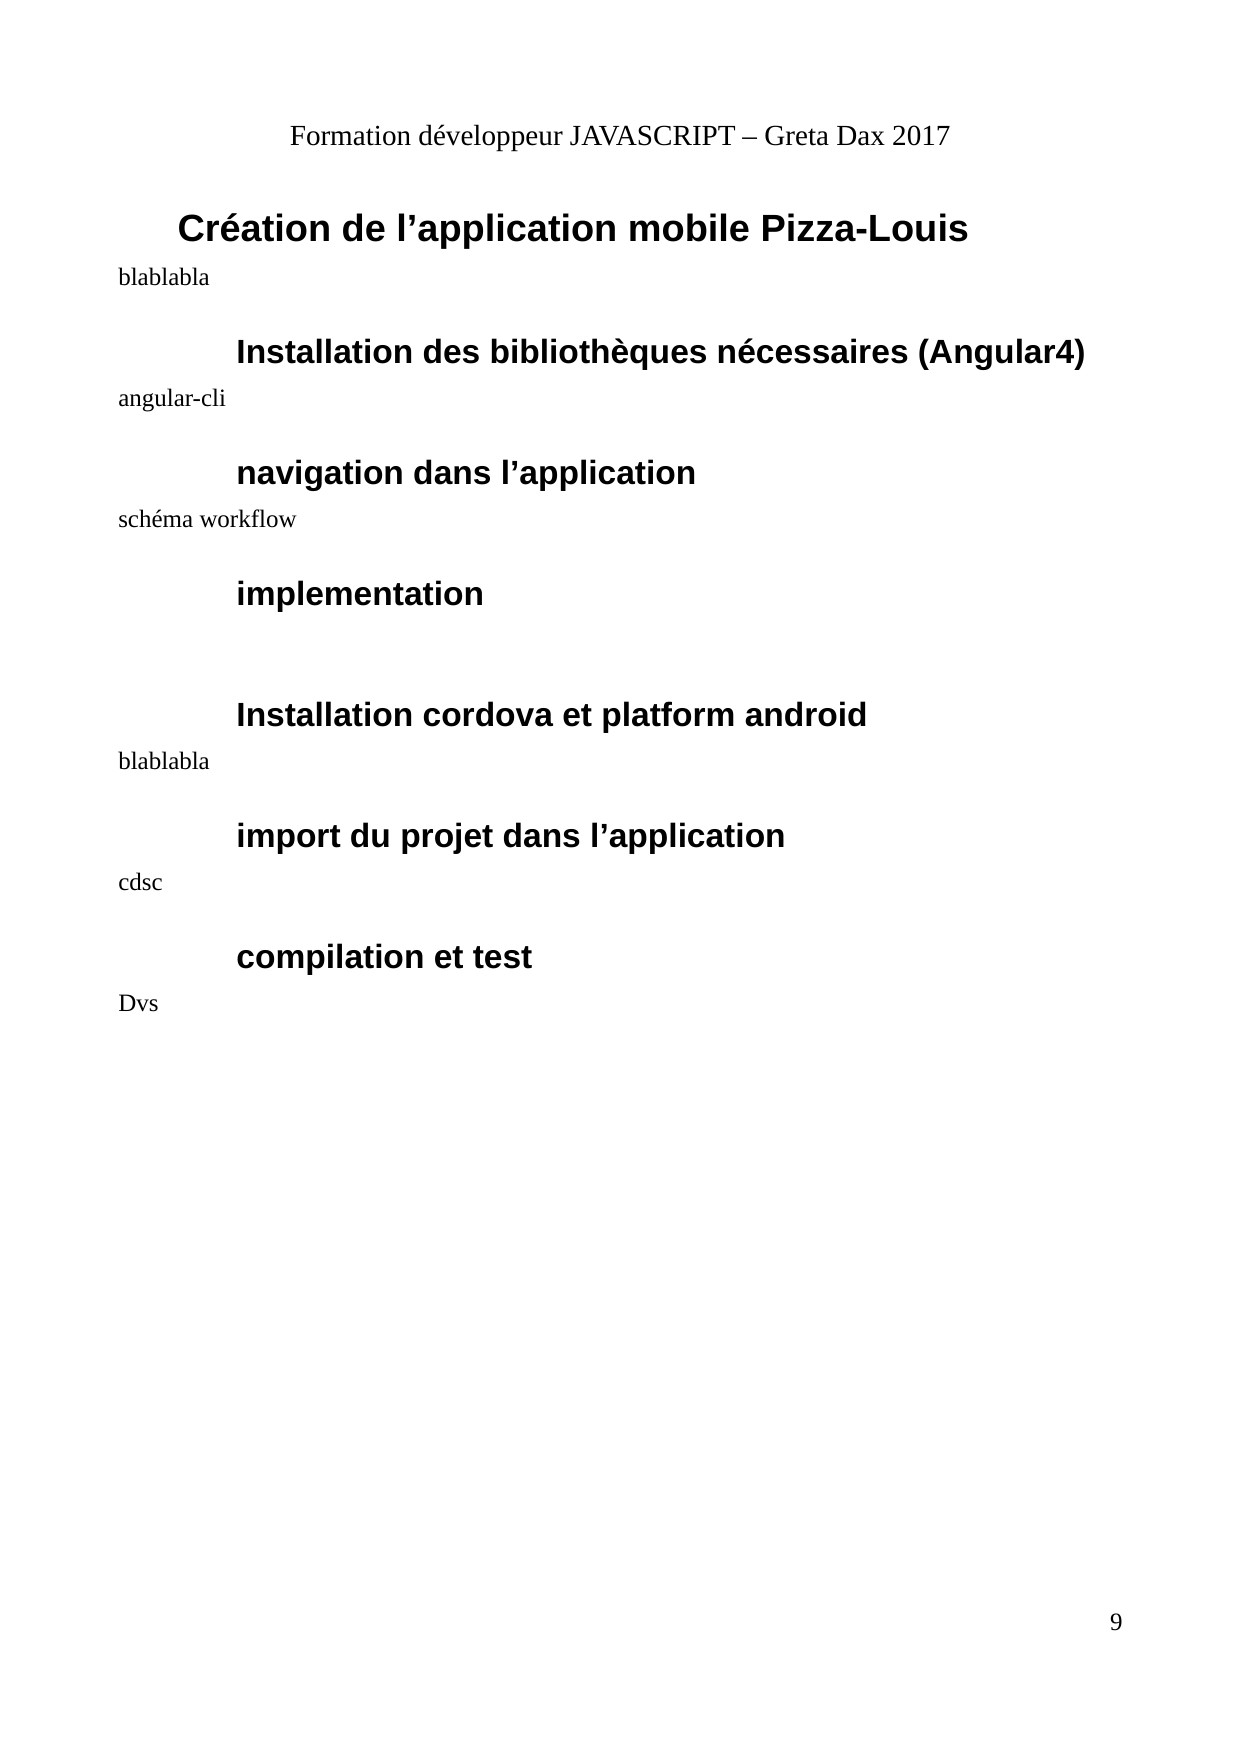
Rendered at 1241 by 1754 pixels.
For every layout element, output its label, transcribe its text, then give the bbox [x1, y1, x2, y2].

subtitle Création de l’application mobile Pizza-Louis [177, 206, 1122, 250]
text schéma workflow [118, 504, 1122, 533]
subtitle Installation cordova et platform android [236, 695, 1122, 734]
text Dvs [118, 988, 1122, 1017]
subtitle import du projet dans l’application [236, 816, 1122, 855]
subtitle navigation dans l’application [236, 453, 1122, 492]
subtitle compilation et test [236, 937, 1122, 976]
text angular-cli [118, 383, 1122, 412]
subtitle implementation [236, 574, 1122, 613]
text blablabla [118, 262, 1122, 291]
subtitle Installation des bibliothèques nécessaires (Angular4) [236, 332, 1122, 371]
text blablabla [118, 746, 1122, 775]
text cdsc [118, 867, 1122, 896]
